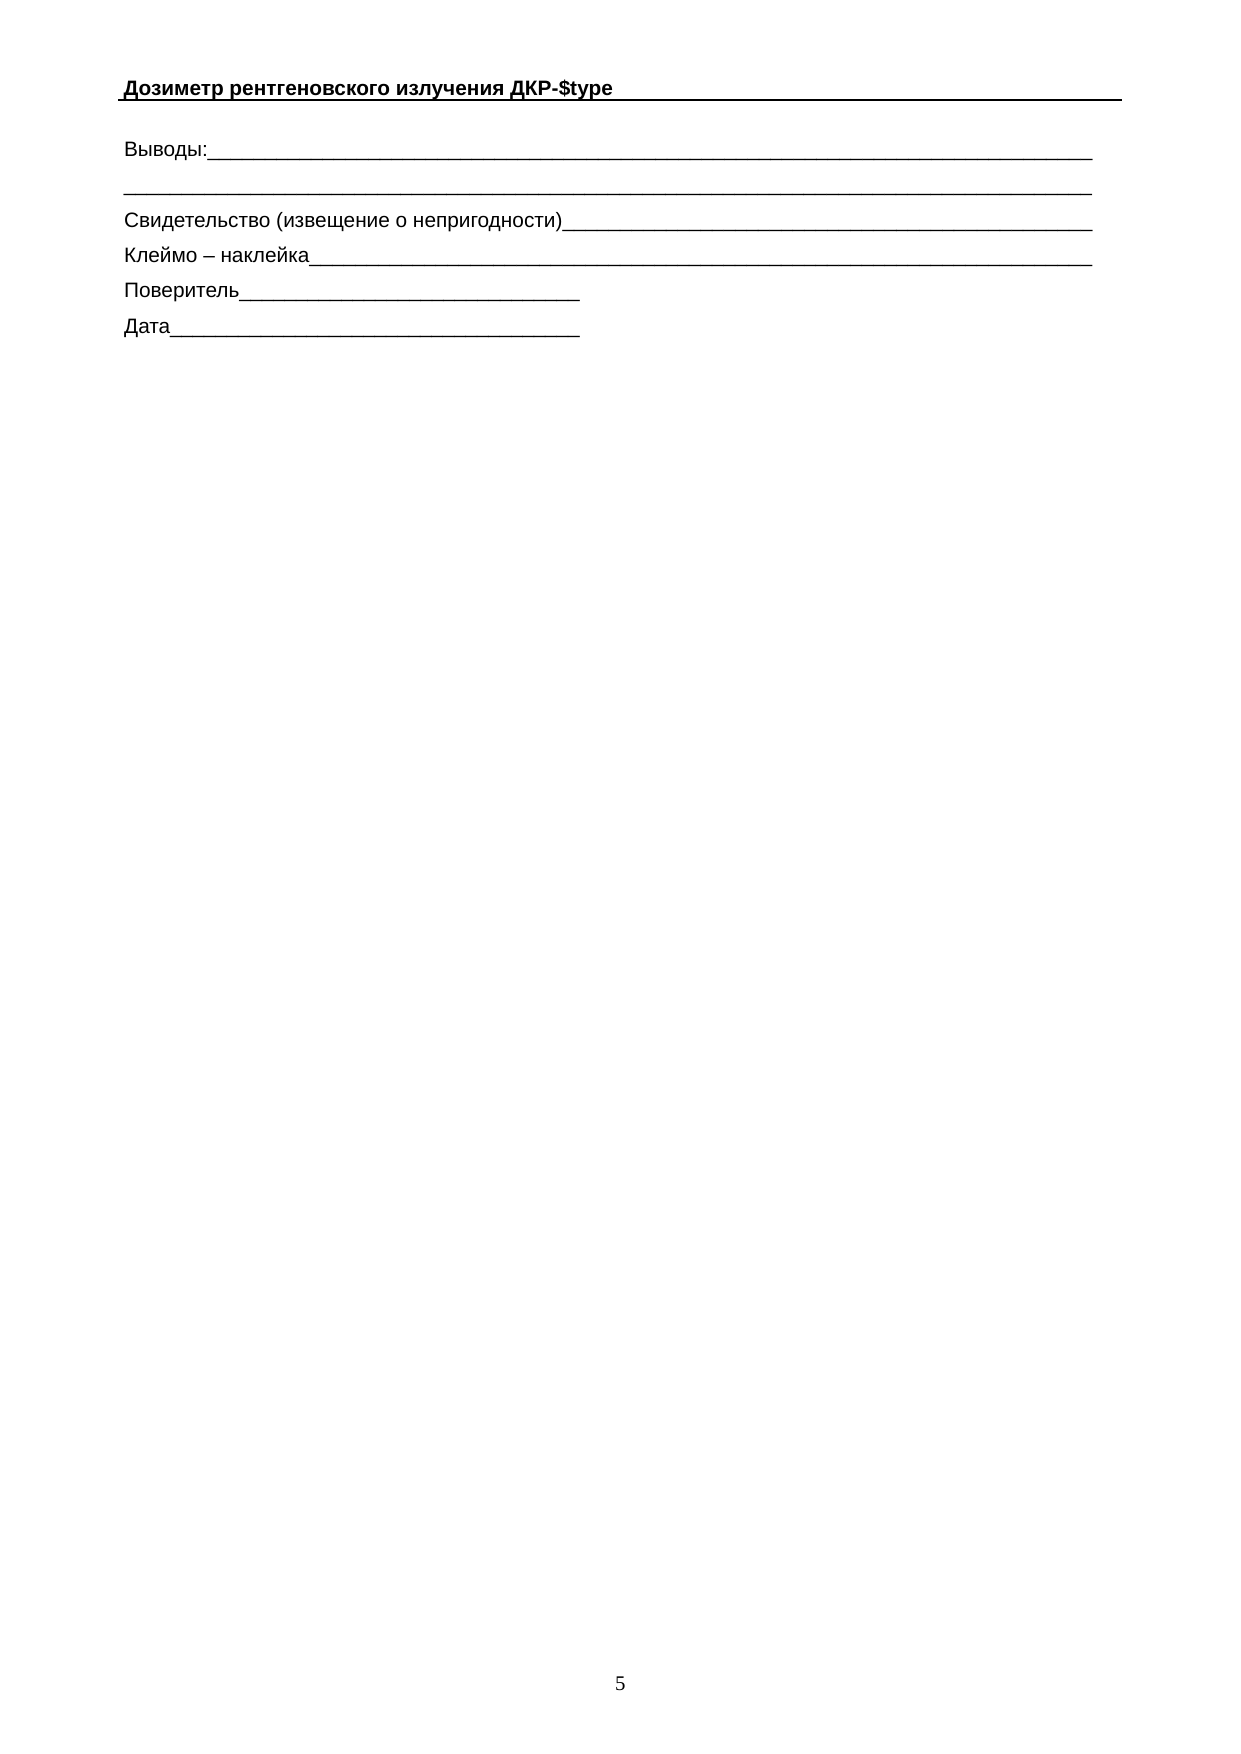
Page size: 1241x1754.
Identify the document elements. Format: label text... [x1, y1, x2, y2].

table_cell Клеймо – наклейка [118, 237, 1122, 272]
table_cell [118, 166, 1122, 202]
table_cell Поверитель [118, 273, 1122, 308]
table_cell Дата [118, 308, 1122, 343]
table_header Выводы: [118, 131, 1122, 166]
table_cell Свидетельство (извещение о непригодности) [118, 202, 1122, 237]
